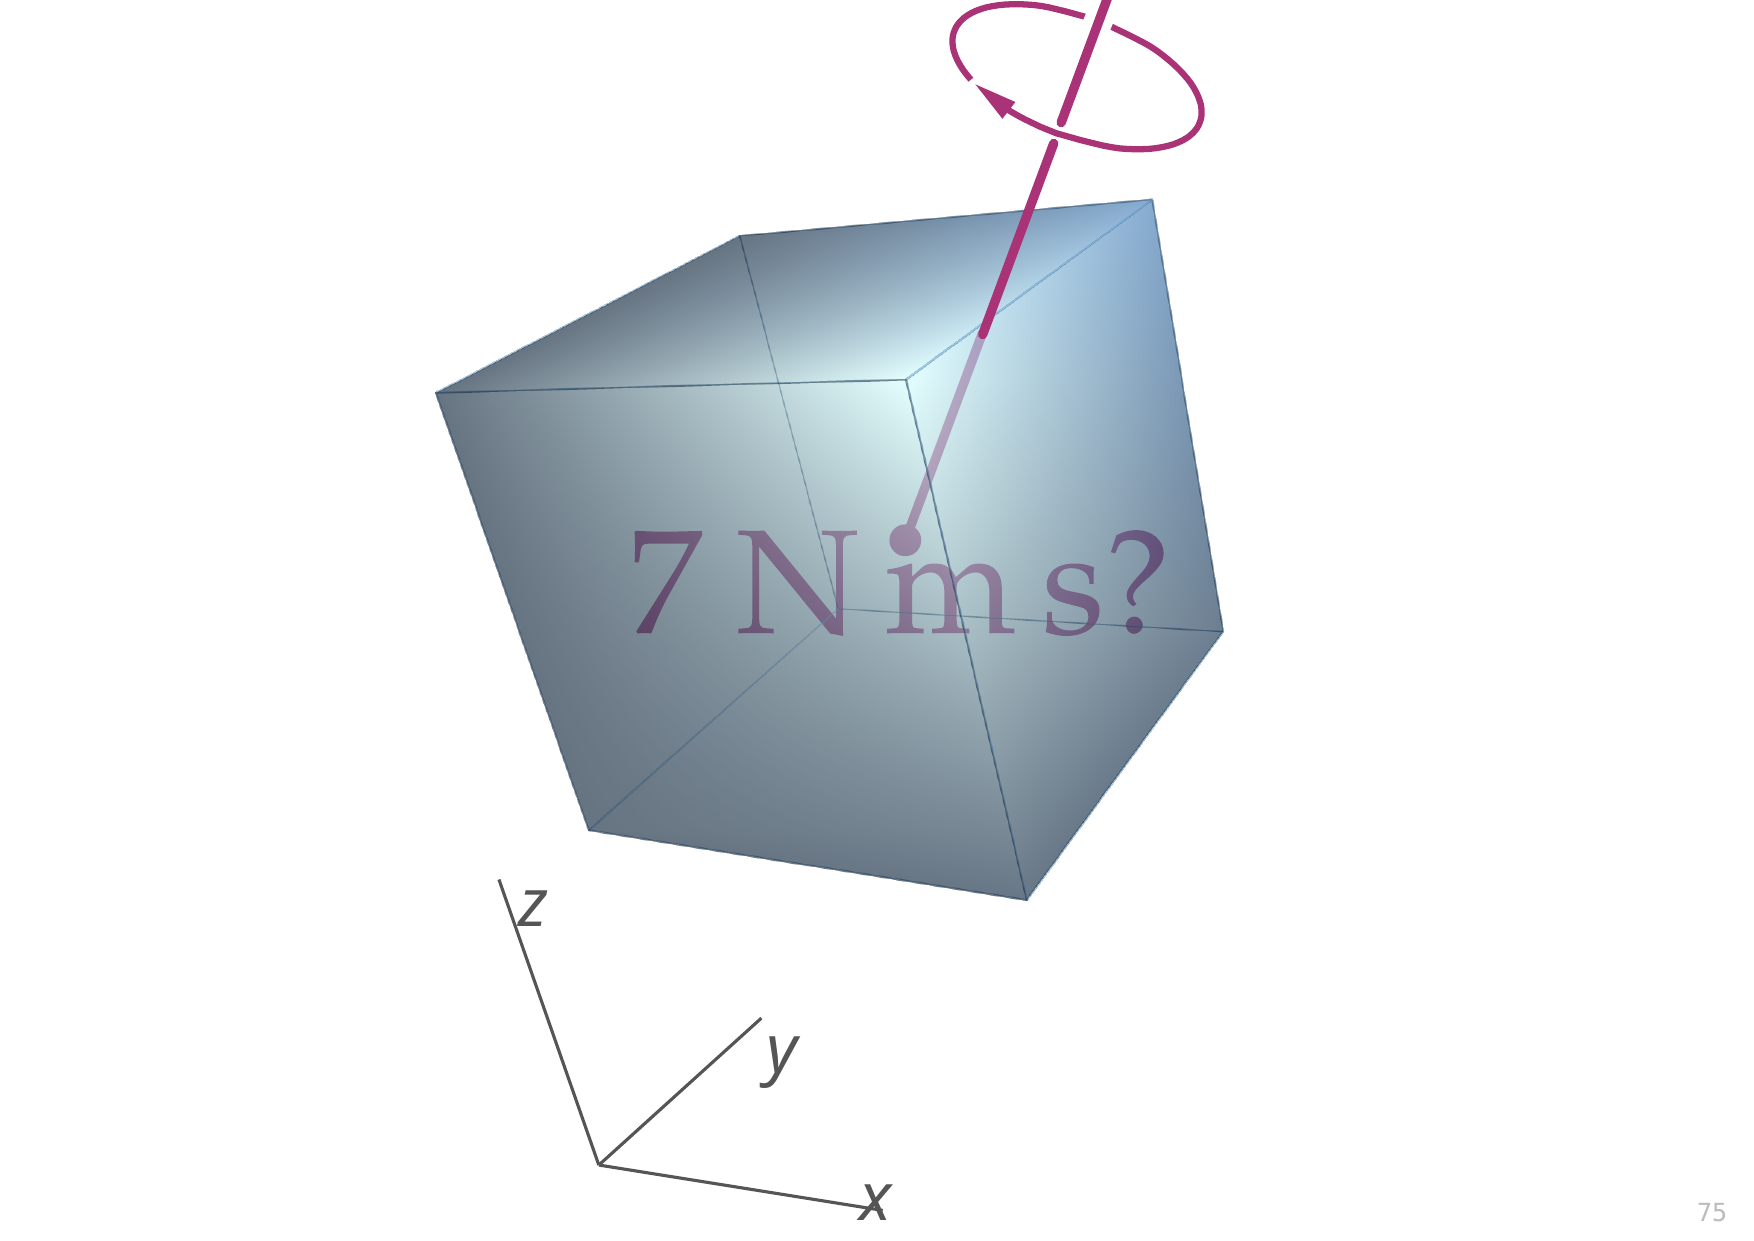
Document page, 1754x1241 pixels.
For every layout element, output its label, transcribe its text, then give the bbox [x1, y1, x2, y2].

text_box z [503, 848, 543, 930]
text_box y [751, 994, 793, 1076]
text_box x [844, 1141, 886, 1224]
text_box [1098, 10, 1117, 41]
text_box [1079, 3, 1099, 34]
